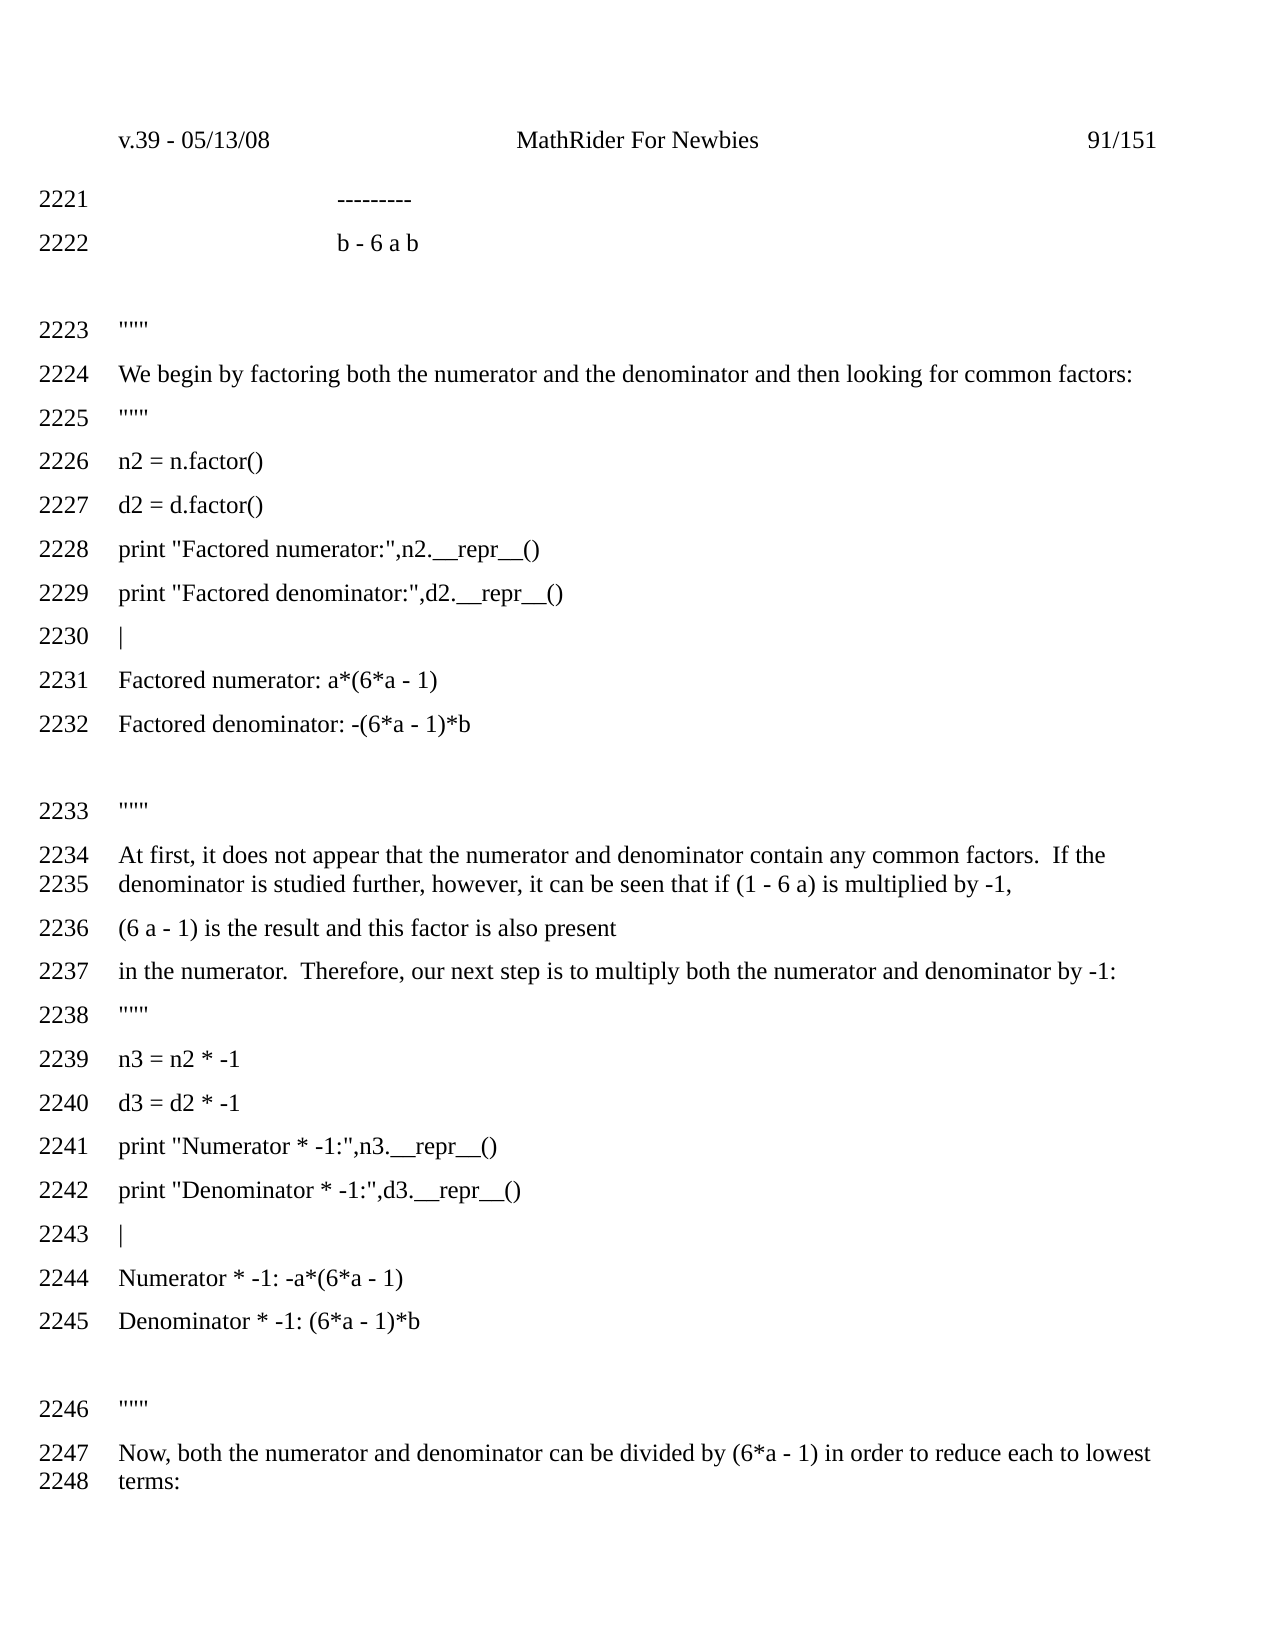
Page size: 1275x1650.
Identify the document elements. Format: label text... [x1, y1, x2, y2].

text n2 = n.factor() [118, 446, 1157, 475]
text """ [118, 1000, 1157, 1029]
text Numerator * -1: -a*(6*a - 1) [118, 1263, 1157, 1291]
text n3 = n2 * -1 [118, 1044, 1157, 1073]
text """ [118, 403, 1157, 431]
text print "Factored denominator:",d2.__repr__() [118, 578, 1157, 606]
text print "Factored numerator:",n2.__repr__() [118, 534, 1157, 563]
text | [118, 1219, 1157, 1248]
text Denominator * -1: (6*a - 1)*b [118, 1306, 1157, 1335]
text """ [118, 315, 1157, 344]
text Now, both the numerator and denominator can be divided by (6*a - 1) in order to reduce each to lowest terms: [118, 1438, 1157, 1495]
text | [118, 621, 1157, 650]
text Factored numerator: a*(6*a - 1) [118, 665, 1157, 694]
text """ [118, 1394, 1157, 1423]
text We begin by factoring both the numerator and the denominator and then looking for common factors: [118, 359, 1157, 388]
text print "Denominator * -1:",d3.__repr__() [118, 1175, 1157, 1204]
text d2 = d.factor() [118, 490, 1157, 519]
text Factored denominator: -(6*a - 1)*b [118, 709, 1157, 738]
text At first, it does not appear that the numerator and denominator contain any common factors. If the denominator is studied further, however, it can be seen that if (1 - 6 a) is multiplied by -1, [118, 840, 1157, 898]
text (6 a - 1) is the result and this factor is also present [118, 913, 1157, 941]
text in the numerator. Therefore, our next step is to multiply both the numerator and denominator by -1: [118, 956, 1157, 985]
text d3 = d2 * -1 [118, 1088, 1157, 1116]
text b - 6 a b [118, 228, 1157, 256]
text --------- [118, 184, 1157, 213]
text print "Numerator * -1:",n3.__repr__() [118, 1131, 1157, 1160]
text """ [118, 796, 1157, 825]
